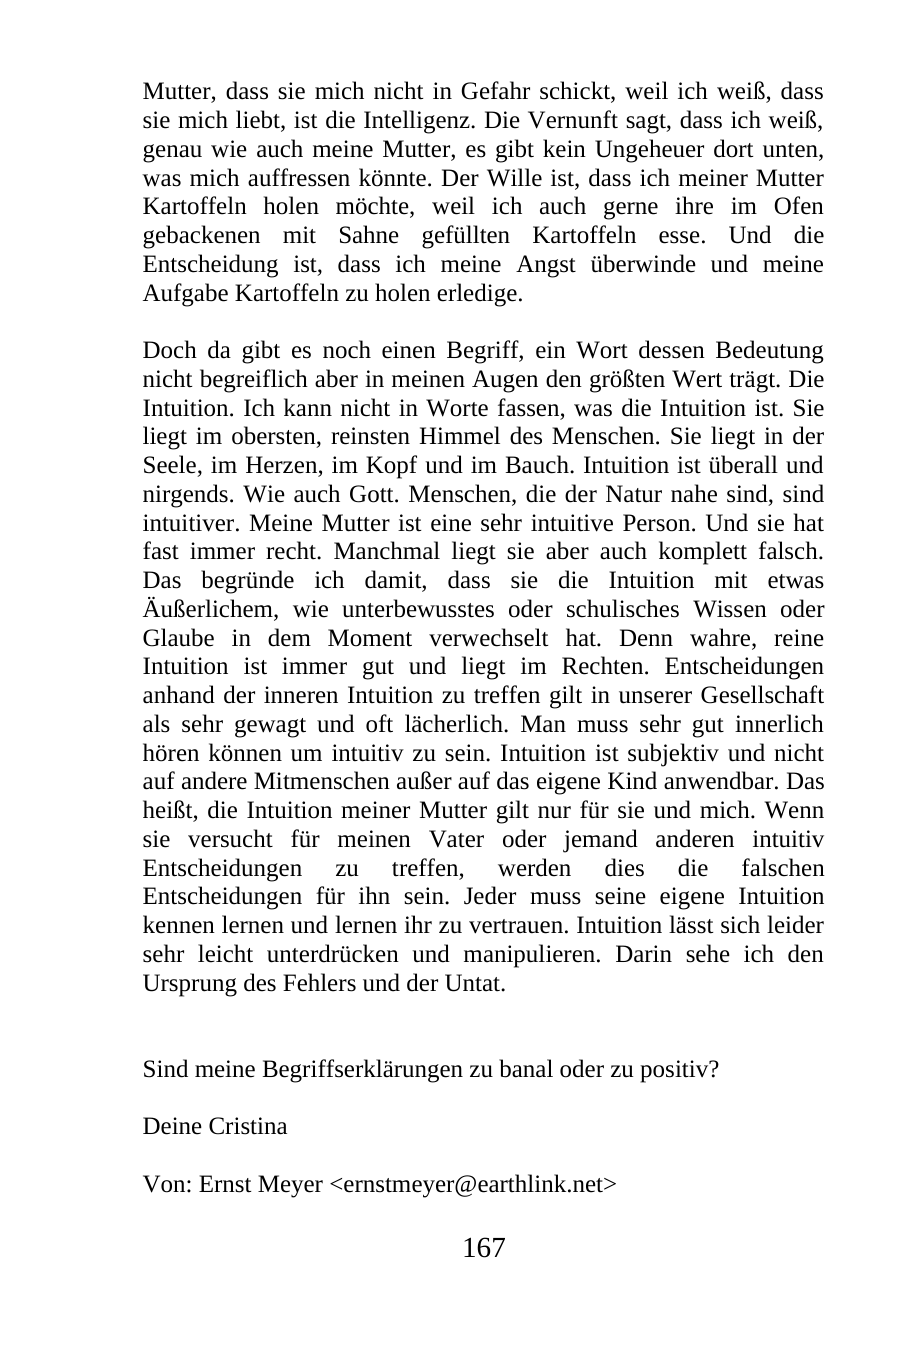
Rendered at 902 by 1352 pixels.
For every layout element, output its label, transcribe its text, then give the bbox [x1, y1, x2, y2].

text Doch da gibt es noch einen Begriff, ein Wort dessen Bedeutung nicht begreiflich aber in meinen Augen den größten Wert trägt. Die Intuition. Ich kann nicht in Worte fassen, was die Intuition ist. Sie liegt im obersten, reinsten Himmel des Menschen. Sie liegt in der Seele, im Herzen, im Kopf und im Bauch. Intuition ist überall und nirgends. Wie auch Gott. Menschen, die der Natur nahe sind, sind intuitiver. Meine Mutter ist eine sehr intuitive Person. Und sie hat fast immer recht. Manchmal liegt sie aber auch komplett falsch. Das begründe ich damit, dass sie die Intuition mit etwas Äußerlichem, wie unterbewusstes oder schulisches Wissen oder Glaube in dem Moment verwechselt hat. Denn wahre, reine Intuition ist immer gut und liegt im Rechten. Entscheidungen anhand der inneren Intuition zu treffen gilt in unserer Gesellschaft als sehr gewagt und oft lächerlich. Man muss sehr gut innerlich hören können um intuitiv zu sein. Intuition ist subjektiv und nicht auf andere Mitmenschen außer auf das eigene Kind anwendbar. Das heißt, die Intuition meiner Mutter gilt nur für sie und mich. Wenn sie versucht für meinen Vater oder jemand anderen intuitiv Entscheidungen zu treffen, werden dies die falschen Entscheidungen für ihn sein. Jeder muss seine eigene Intuition kennen lernen und lernen ihr zu vertrauen. Intuition lässt sich leider sehr leicht unterdrücken und manipulieren. Darin sehe ich den Ursprung des Fehlers und der Untat. [142, 335, 825, 996]
text Mutter, dass sie mich nicht in Gefahr schickt, weil ich weiß, dass sie mich liebt, ist die Intelligenz. Die Vernunft sagt, dass ich weiß, genau wie auch meine Mutter, es gibt kein Ungeheuer dort unten, was mich auffressen könnte. Der Wille ist, dass ich meiner Mutter Kartoffeln holen möchte, weil ich auch gerne ihre im Ofen gebackenen mit Sahne gefüllten Kartoffeln esse. Und die Entscheidung ist, dass ich meine Angst überwinde und meine Aufgabe Kartoffeln zu holen erledige. [142, 76, 825, 306]
text Von: Ernst Meyer <ernstmeyer@earthlink.net> [142, 1169, 825, 1198]
text Sind meine Begriffserklärungen zu banal oder zu positiv? [142, 1054, 825, 1083]
text Deine Cristina [142, 1111, 825, 1140]
